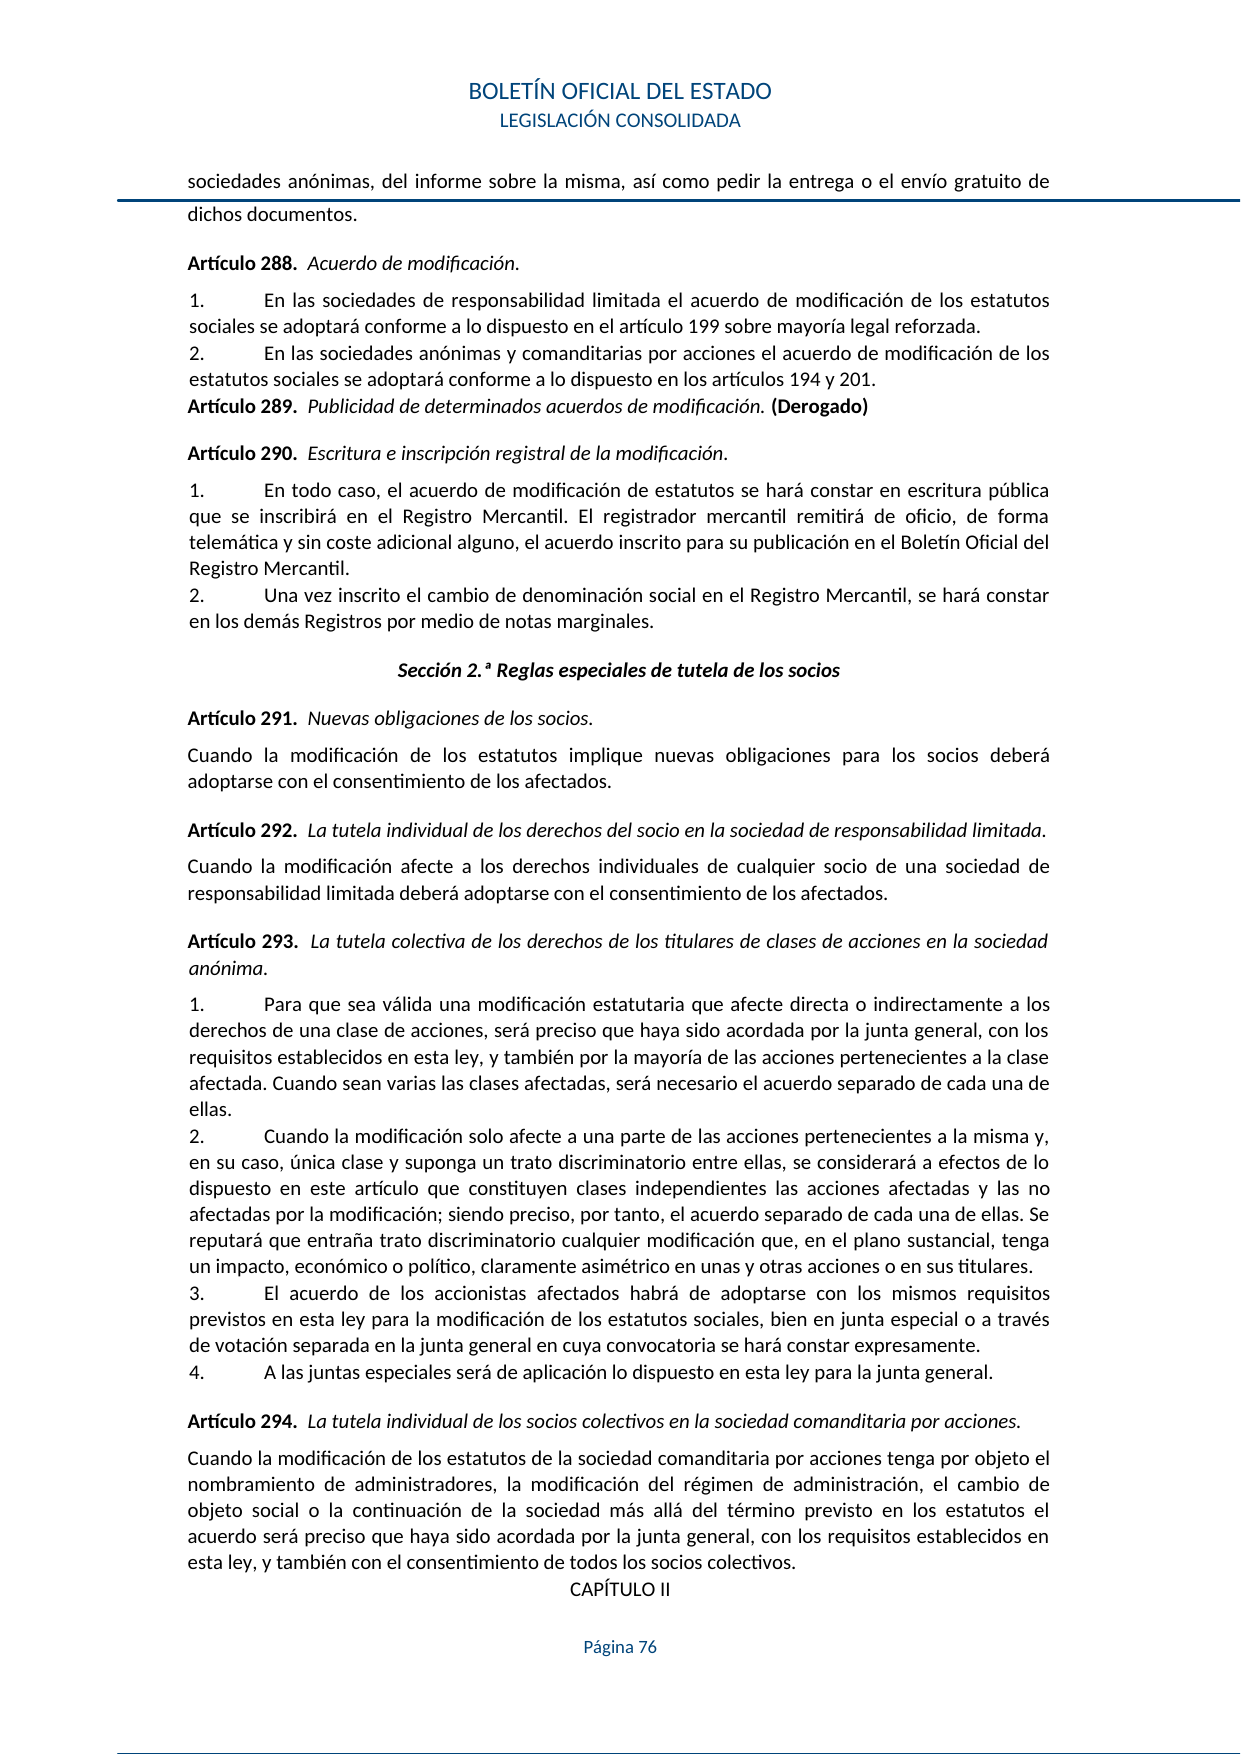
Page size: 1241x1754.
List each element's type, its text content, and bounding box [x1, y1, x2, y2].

text Artículo 291. Nuevas obligaciones de los socios. [187, 705, 1051, 731]
text Sección 2.ª Reglas especiales de tutela de los socios [189, 657, 1051, 682]
list El acuerdo de los accionistas afectados habrá de adoptarse con los mismos requisitos previstos en esta ley para la modificación de los estatutos sociales, bien en junta especial o a través de votación separada en la junta general en cuya convocatoria se hará constar expresamente. [189, 1280, 1051, 1358]
list A las juntas especiales será de aplicación lo dispuesto en esta ley para la junta general. [189, 1359, 1051, 1384]
text Artículo 290. Escritura e inscripción registral de la modificación. [187, 440, 1051, 465]
text Artículo 292. La tutela individual de los derechos del socio en la sociedad de responsabilidad limitada. [187, 817, 1051, 842]
list En todo caso, el acuerdo de modificación de estatutos se hará constar en escritura pública que se inscribirá en el Registro Mercantil. El registrador mercantil remitirá de oficio, de forma telemática y sin coste adicional alguno, el acuerdo inscrito para su publicación en el Boletín Oficial del Registro Mercantil. [189, 477, 1051, 581]
text CAPÍTULO II [212, 1576, 1029, 1601]
list Cuando la modificación solo afecte a una parte de las acciones pertenecientes a la misma y, en su caso, única clase y suponga un trato discriminatorio entre ellas, se considerará a efectos de lo dispuesto en este artículo que constituyen clases independientes las acciones afectadas y las no afectadas por la modificación; siendo preciso, por tanto, el acuerdo separado de cada una de ellas. Se reputará que entraña trato discriminatorio cualquier modificación que, en el plano sustancial, tenga un impacto, económico o político, claramente asimétrico en unas y otras acciones o en sus titulares. [189, 1123, 1051, 1279]
text Artículo 289. Publicidad de determinados acuerdos de modificación. (Derogado) [187, 393, 942, 418]
list Para que sea válida una modificación estatutaria que afecte directa o indirectamente a los derechos de una clase de acciones, será preciso que haya sido acordada por la junta general, con los requisitos establecidos en esta ley, y también por la mayoría de las acciones pertenecientes a la clase afectada. Cuando sean varias las clases afectadas, será necesario el acuerdo separado de cada una de ellas. [189, 992, 1051, 1122]
text Cuando la modificación de los estatutos de la sociedad comanditaria por acciones tenga por objeto el nombramiento de administradores, la modificación del régimen de administración, el cambio de objeto social o la continuación de la sociedad más allá del término previsto en los estatutos el acuerdo será preciso que haya sido acordada por la junta general, con los requisitos establecidos en esta ley, y también con el consentimiento de todos los socios colectivos. [187, 1445, 1051, 1575]
list En las sociedades anónimas y comanditarias por acciones el acuerdo de modificación de los estatutos sociales se adoptará conforme a lo dispuesto en los artículos 194 y 201. [189, 340, 1051, 392]
text Artículo 293. La tutela colectiva de los derechos de los titulares de clases de acciones en la sociedad anónima. [187, 929, 1051, 980]
text Artículo 288. Acuerdo de modificación. [187, 250, 1051, 276]
list Una vez inscrito el cambio de denominación social en el Registro Mercantil, se hará constar en los demás Registros por medio de notas marginales. [189, 582, 1051, 633]
text Cuando la modificación afecte a los derechos individuales de cualquier socio de una sociedad de responsabilidad limitada deberá adoptarse con el consentimiento de los afectados. [187, 854, 1051, 905]
text Cuando la modificación de los estatutos implique nuevas obligaciones para los socios deberá adoptarse con el consentimiento de los afectados. [187, 742, 1051, 794]
text dichos documentos. [187, 202, 1051, 227]
list En las sociedades de responsabilidad limitada el acuerdo de modificación de los estatutos sociales se adoptará conforme a lo dispuesto en el artículo 199 sobre mayoría legal reforzada. [189, 287, 1051, 339]
text Artículo 294. La tutela individual de los socios colectivos en la sociedad comanditaria por acciones. [187, 1408, 1051, 1433]
text sociedades anónimas, del informe sobre la misma, así como pedir la entrega o el envío gratuito de [187, 168, 1051, 199]
